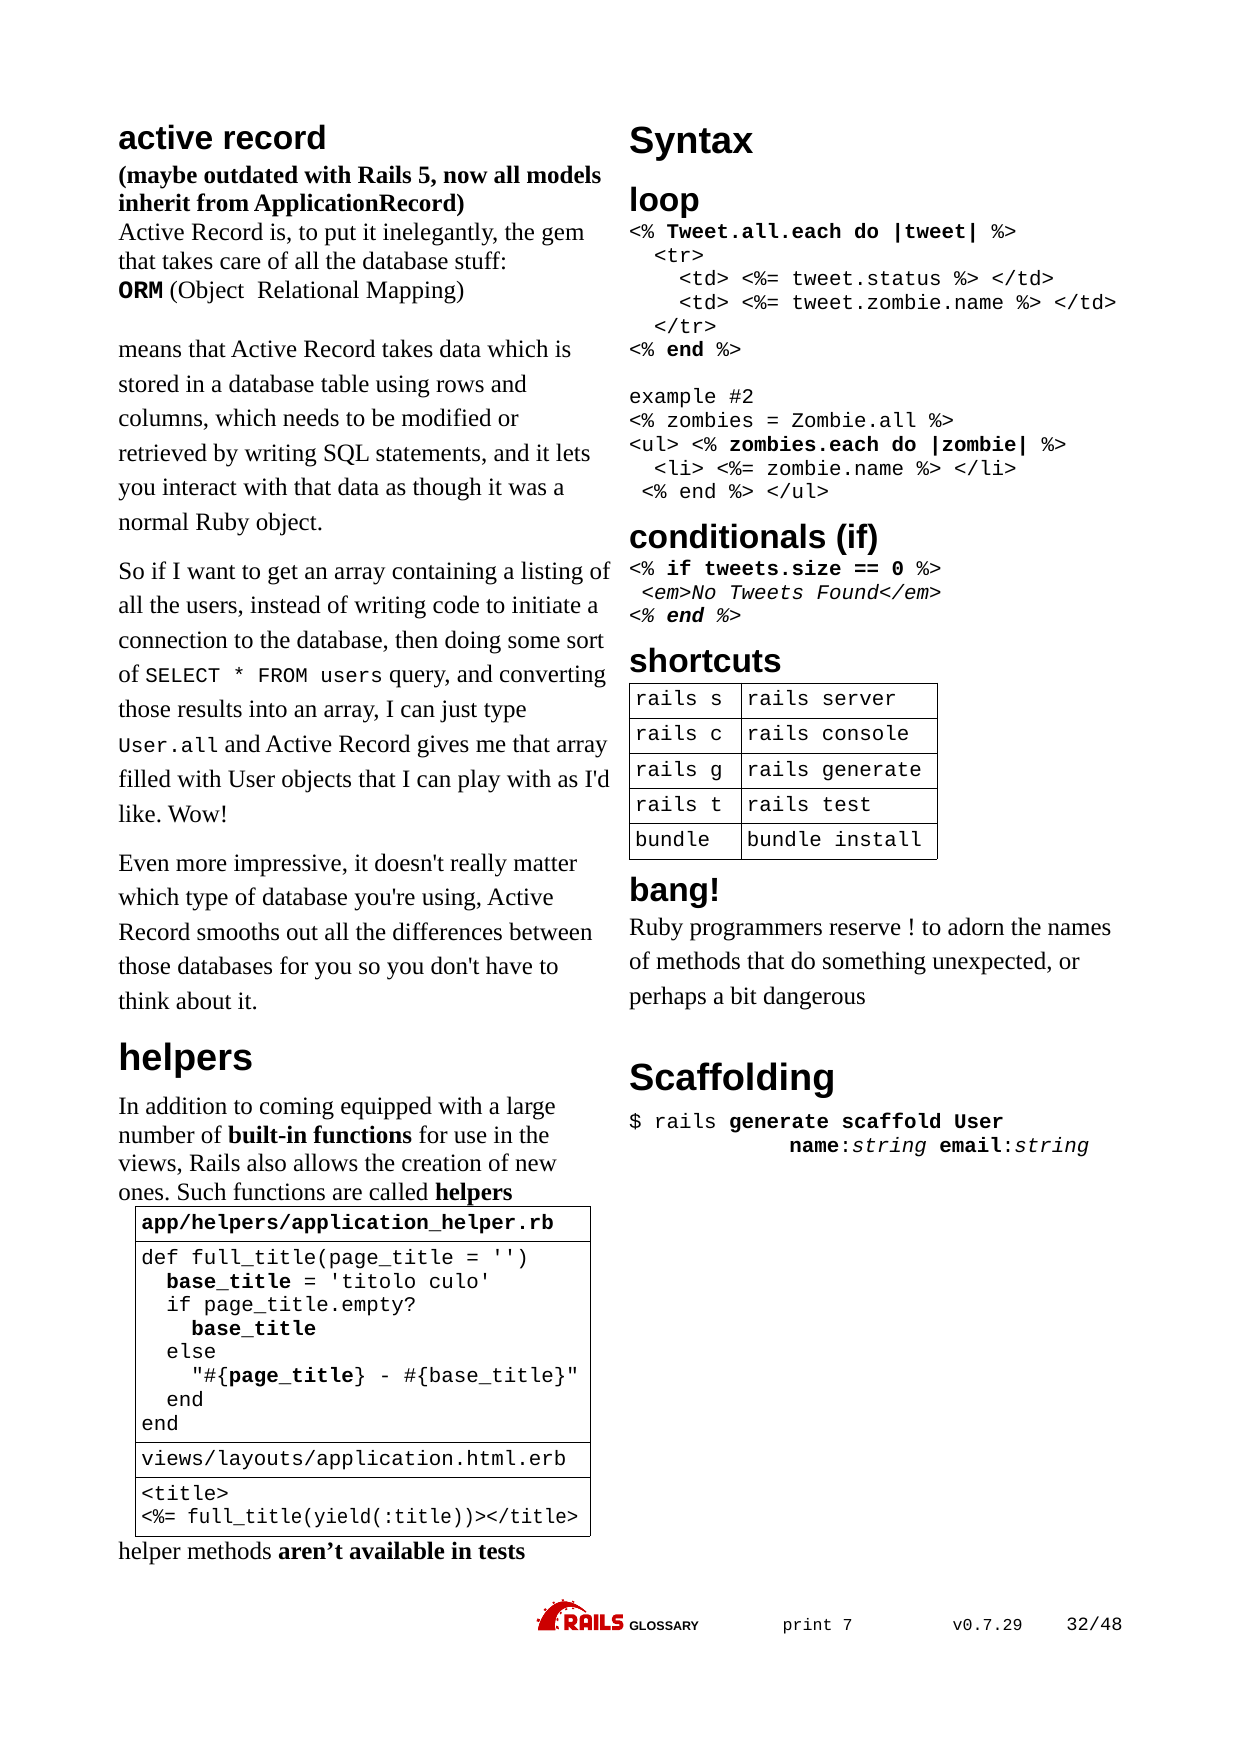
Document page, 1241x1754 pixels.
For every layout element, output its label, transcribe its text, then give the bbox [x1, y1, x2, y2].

text <% zombies = Zombie.all %> [629, 410, 1122, 434]
table_cell views/layouts/application.html.erb [136, 1443, 590, 1477]
table_cell def full_title(page_title = '') base_title = 'titolo culo' if page_title.empty? base_title else "#{page_title} - #{base_title}" end end [136, 1242, 590, 1442]
text example #2 [629, 387, 1122, 410]
table_header app/helpers/application_helper.rb [136, 1207, 590, 1241]
text $ rails generate scaffold User [629, 1111, 1122, 1135]
table_cell rails generate [742, 754, 937, 788]
table_cell bundle install [742, 824, 937, 858]
text <ul> <% zombies.each do |zombie| %> [629, 434, 1122, 457]
text name:string email:string [629, 1135, 1122, 1158]
text In addition to coming equipped with a large number of built-in functions for use in the views, Rails also allows the creation of new ones. Such functions are called helpers [118, 1091, 611, 1206]
text <li> <%= zombie.name %> </li> [629, 457, 1122, 481]
text <% end %> </ul> [629, 481, 1122, 505]
text Even more impressive, it doesn't really matter which type of database you're using, Active Record smooths out all the differences between those databases for you so you don't have to think about it. [118, 848, 611, 1014]
table_cell rails test [742, 789, 937, 823]
text <tr> [629, 245, 1122, 268]
text <td> <%= tweet.zombie.name %> </td> [629, 292, 1122, 316]
table_cell rails c [630, 719, 741, 753]
subtitle loop [629, 179, 1122, 218]
text <% Tweet.all.each do |tweet| %> [629, 221, 1122, 245]
subtitle shortcuts [629, 641, 1122, 679]
text (maybe outdated with Rails 5, now all models inherit from ApplicationRecord) [118, 160, 611, 217]
subtitle conditionals (if) [629, 517, 1122, 555]
table_header rails server [742, 684, 937, 718]
subtitle Scaffolding [629, 1055, 1122, 1098]
text helper methods aren’t available in tests [118, 1536, 611, 1565]
text ORM (Object Relational Mapping) [118, 275, 611, 306]
table_cell rails g [630, 754, 741, 788]
text <td> <%= tweet.status %> </td> [629, 268, 1122, 292]
subtitle Syntax [629, 118, 1122, 162]
table_cell <title> <%= full_title(yield(:title))></title> [136, 1478, 590, 1536]
text Active Record is, to put it inelegantly, the gem that takes care of all the database stuff: [118, 217, 611, 275]
table_cell rails t [630, 789, 741, 823]
text <% end %> [629, 605, 1122, 629]
text So if I want to get an array containing a listing of all the users, instead of writing code to initiate a connection to the database, then doing some sort of SELECT * FROM users query, and converting those results into an array, I can just type User.all and Active Record gives me that array filled with User objects that I can play with as I'd like. Wow! [118, 556, 611, 827]
subtitle active record [118, 118, 611, 157]
text Ruby programmers reserve ! to adorn the names of methods that do something unexpected, or perhaps a bit dangerous [629, 912, 1122, 1009]
text <% end %> [629, 339, 1122, 363]
table_cell bundle [630, 824, 741, 858]
text </tr> [629, 316, 1122, 339]
text <% if tweets.size == 0 %> [629, 558, 1122, 582]
subtitle helpers [118, 1035, 611, 1078]
text <em>No Tweets Found</em> [629, 582, 1122, 605]
table_header rails s [630, 684, 741, 718]
text means that Active Record takes data which is stored in a database table using rows and columns, which needs to be modified or retrieved by writing SQL statements, and it lets you interact with that data as though it was a normal Ruby object. [118, 334, 611, 535]
table_cell rails console [742, 719, 937, 753]
subtitle bang! [629, 870, 1122, 909]
